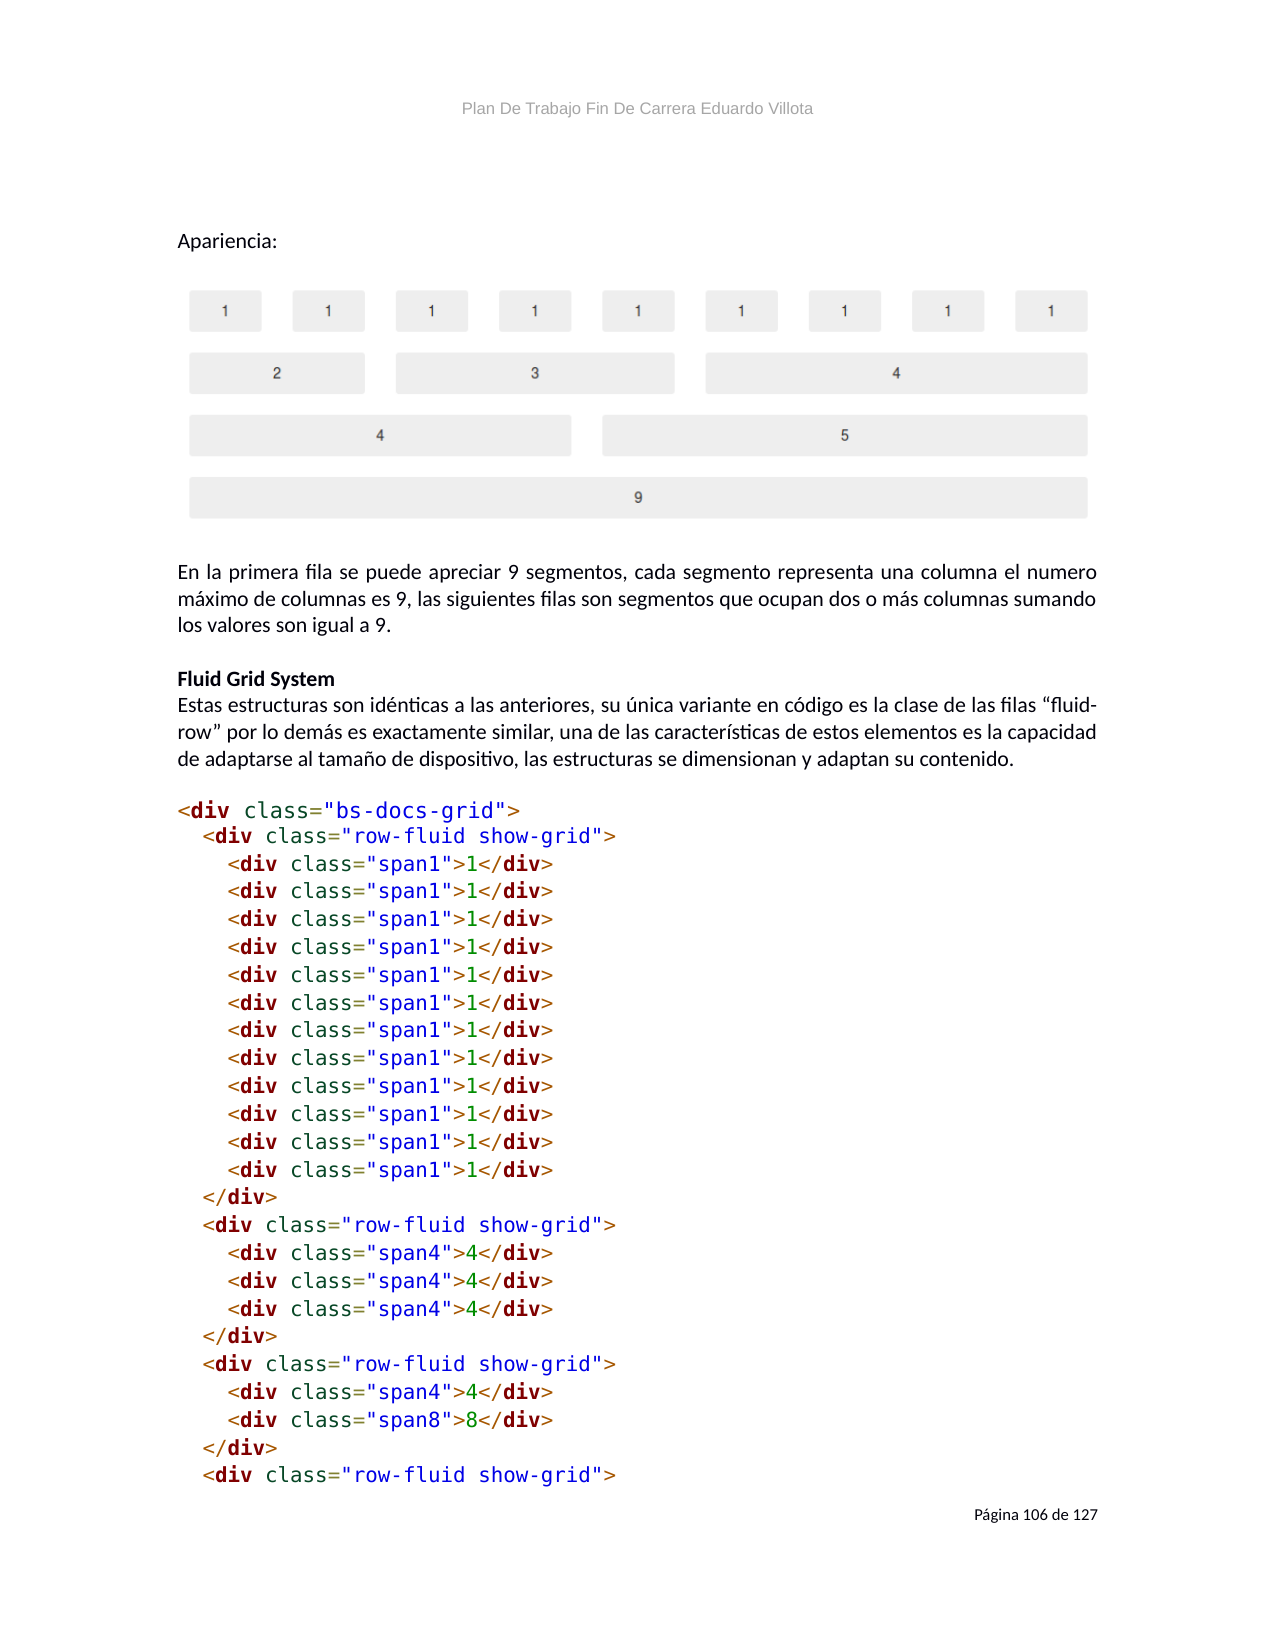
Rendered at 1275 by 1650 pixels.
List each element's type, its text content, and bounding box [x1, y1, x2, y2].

text <div class="span1">1</div> [177, 1074, 1098, 1098]
text <div class="span1">1</div> [177, 935, 1098, 959]
text </div> [177, 1185, 1098, 1210]
text <div class="span1">1</div> [177, 1102, 1098, 1126]
text <div class="span4">4</div> [177, 1297, 1098, 1321]
text </div> [177, 1436, 1098, 1460]
text En la primera fila se puede apreciar 9 segmentos, cada segmento representa una columna el numero máximo de columnas es 9, las siguientes filas son segmentos que ocupan dos o más columnas sumando los valores son igual a 9. [177, 558, 1098, 638]
text </div> [177, 1324, 1098, 1349]
text Fluid Grid System [177, 665, 1098, 692]
text <div class="bs-docs-grid"> [177, 798, 1098, 824]
text <div class="span4">4</div> [177, 1380, 1098, 1404]
text <div class="span1">1</div> [177, 1130, 1098, 1154]
text <div class="span1">1</div> [177, 1046, 1098, 1071]
text Estas estructuras son idénticas a las anteriores, su única variante en código es la clase de las filas “fluid-row” por lo demás es exactamente similar, una de las características de estos elementos es la capacidad de adaptarse al tamaño de dispositivo, las estructuras se dimensionan y adaptan su contenido. [177, 692, 1098, 772]
text <div class="span1">1</div> [177, 1018, 1098, 1043]
text <div class="span8">8</div> [177, 1408, 1098, 1432]
text <div class="span1">1</div> [177, 879, 1098, 904]
text <div class="span1">1</div> [177, 963, 1098, 987]
text <div class="span4">4</div> [177, 1241, 1098, 1265]
text <div class="row-fluid show-grid"> [177, 1213, 1098, 1237]
text <div class="row-fluid show-grid"> [177, 1463, 1098, 1488]
text <div class="row-fluid show-grid"> [177, 824, 1098, 848]
text <div class="span1">1</div> [177, 852, 1098, 876]
text <div class="row-fluid show-grid"> [177, 1352, 1098, 1377]
text <div class="span4">4</div> [177, 1269, 1098, 1293]
picture [177, 281, 1098, 532]
text Apariencia: [177, 228, 1098, 254]
text <div class="span1">1</div> [177, 1158, 1098, 1182]
text <div class="span1">1</div> [177, 991, 1098, 1015]
text <div class="span1">1</div> [177, 907, 1098, 932]
